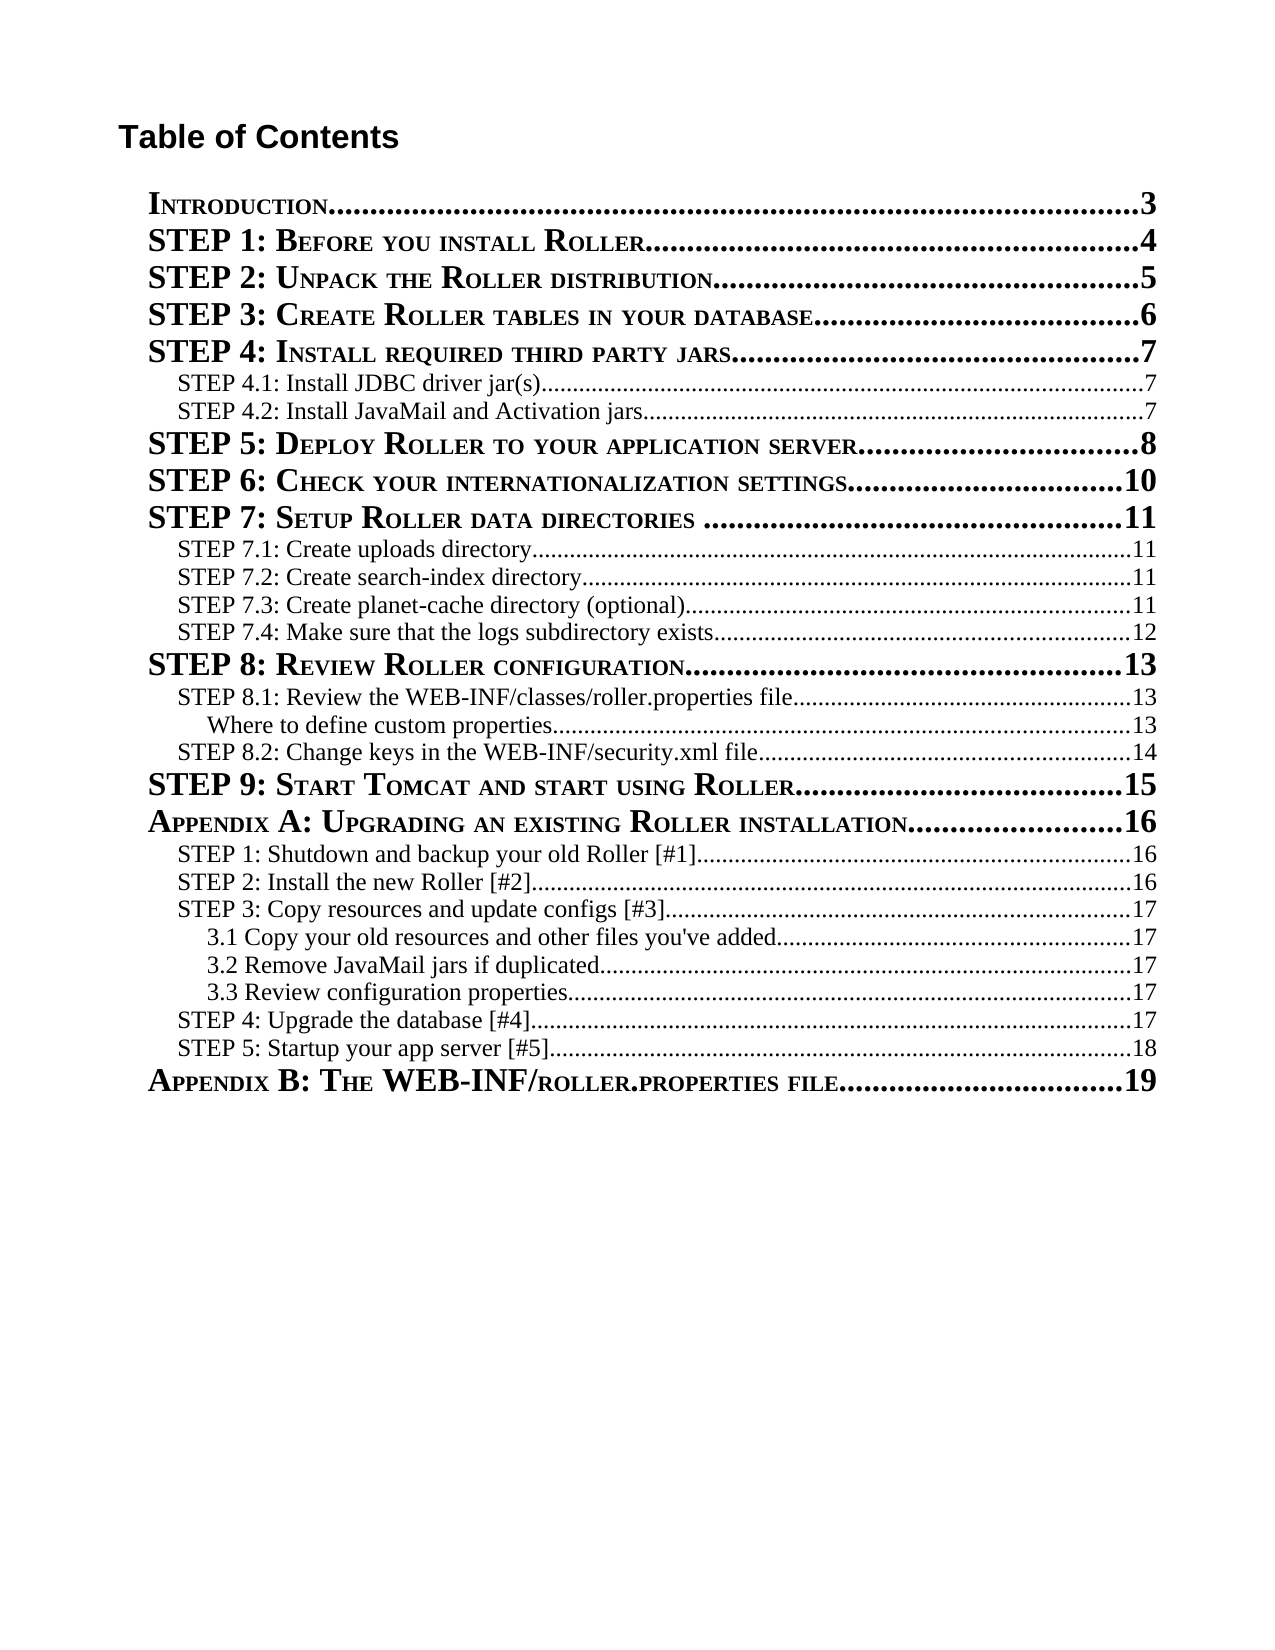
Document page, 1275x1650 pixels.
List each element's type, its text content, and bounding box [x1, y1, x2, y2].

text STEP 7.4: Make sure that the logs subdirectory exists 12 [177, 618, 1157, 646]
text STEP 3: Copy resources and update configs [#3] 17 [177, 895, 1157, 923]
text STEP 2: Unpack the Roller distribution 5 [148, 259, 1157, 296]
text Appendix A: Upgrading an existing Roller installation 16 [148, 803, 1157, 840]
text STEP 7: Setup Roller data directories 11 [148, 498, 1157, 535]
text STEP 1: Shutdown and backup your old Roller [#1] 16 [177, 840, 1157, 868]
text STEP 8.1: Review the WEB-INF/classes/roller.properties file 13 [177, 683, 1157, 711]
text STEP 3: Create Roller tables in your database 6 [148, 296, 1157, 332]
subtitle Table of Contents [118, 118, 1157, 155]
text STEP 4: Upgrade the database [#4] 17 [177, 1006, 1157, 1034]
text STEP 6: Check your internationalization settings 10 [148, 462, 1157, 498]
text STEP 8.2: Change keys in the WEB-INF/security.xml file 14 [177, 738, 1157, 766]
text STEP 4.2: Install JavaMail and Activation jars 7 [177, 397, 1157, 425]
text Introduction 3 [148, 185, 1157, 222]
text STEP 5: Deploy Roller to your application server 8 [148, 425, 1157, 462]
text STEP 4.1: Install JDBC driver jar(s) 7 [177, 369, 1157, 397]
text STEP 4: Install required third party jars 7 [148, 332, 1157, 369]
text 3.2 Remove JavaMail jars if duplicated 17 [207, 951, 1157, 978]
text STEP 7.2: Create search-index directory 11 [177, 563, 1157, 591]
text STEP 7.3: Create planet-cache directory (optional) 11 [177, 591, 1157, 618]
text STEP 2: Install the new Roller [#2] 16 [177, 868, 1157, 895]
text STEP 1: Before you install Roller 4 [148, 222, 1157, 259]
text STEP 8: Review Roller configuration 13 [148, 646, 1157, 683]
text STEP 7.1: Create uploads directory 11 [177, 535, 1157, 563]
text 3.1 Copy your old resources and other files you've added 17 [207, 923, 1157, 951]
text 3.3 Review configuration properties 17 [207, 978, 1157, 1006]
text Where to define custom properties 13 [207, 711, 1157, 738]
text Appendix B: The WEB-INF/roller.properties file 19 [148, 1062, 1157, 1098]
text STEP 5: Startup your app server [#5] 18 [177, 1034, 1157, 1062]
text STEP 9: Start Tomcat and start using Roller 15 [148, 766, 1157, 803]
